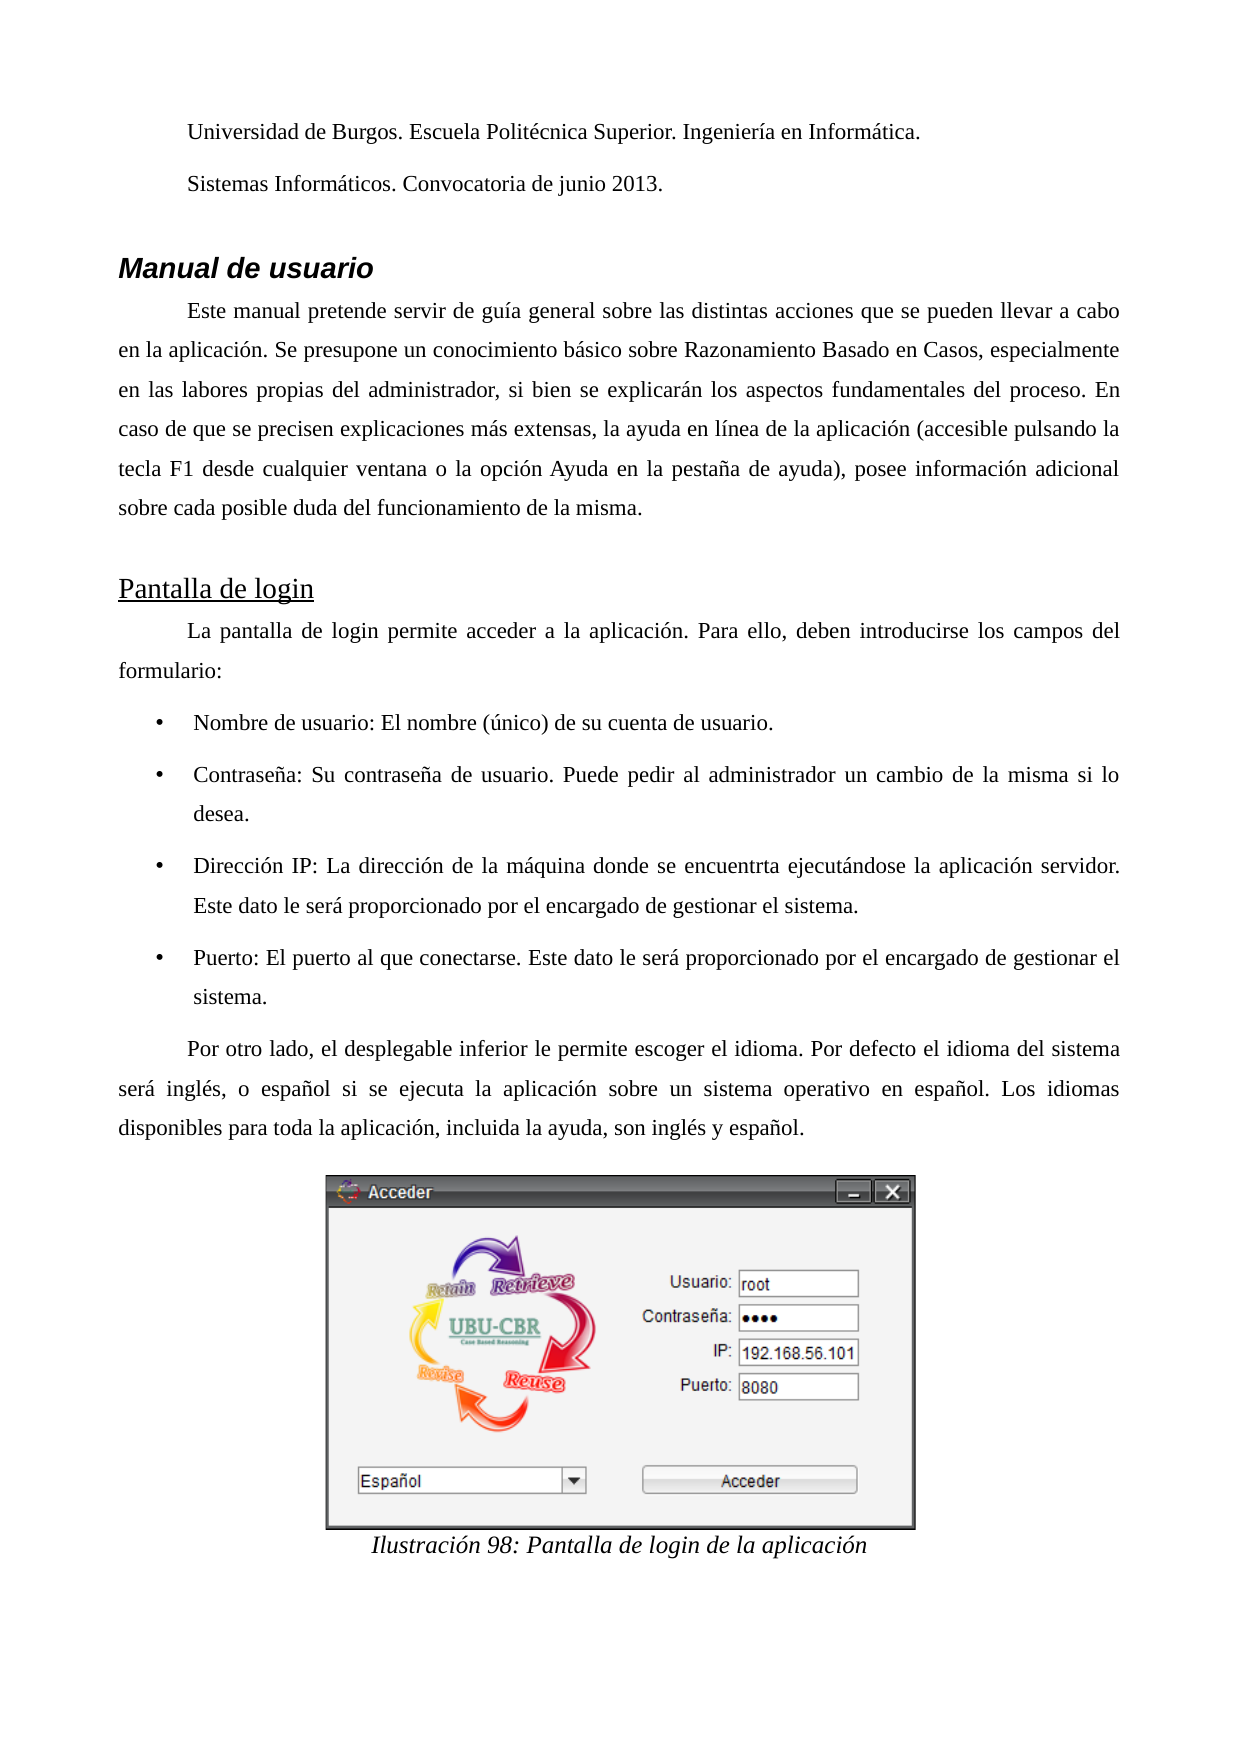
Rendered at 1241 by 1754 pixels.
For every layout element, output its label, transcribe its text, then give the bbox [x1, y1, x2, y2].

list Nombre de usuario: El nombre (único) de su cuenta de usuario. [156, 709, 1122, 735]
list Dirección IP: La dirección de la máquina donde se encuentrta ejecutándose la aplicación servidor. Este dato le será proporcionado por el encargado de gestionar el sistema. [156, 852, 1122, 918]
text Por otro lado, el desplegable inferior le permite escoger el idioma. Por defecto el idioma del sistema será inglés, o español si se ejecuta la aplicación sobre un sistema operativo en español. Los idiomas disponibles para toda la aplicación, incluida la ayuda, son inglés y español. [118, 1035, 1122, 1141]
text Este manual pretende servir de guía general sobre las distintas acciones que se pueden llevar a cabo en la aplicación. Se presupone un conocimiento básico sobre Razonamiento Basado en Casos, especialmente en las labores propias del administrador, si bien se explicarán los aspectos fundamentales del proceso. En caso de que se precisen explicaciones más extensas, la ayuda en línea de la aplicación (accesible pulsando la tecla F1 desde cualquier ventana o la opción Ayuda en la pestaña de ayuda), posee información adicional sobre cada posible duda del funcionamiento de la misma. [118, 297, 1122, 521]
text La pantalla de login permite acceder a la aplicación. Para ello, deben introducirse los campos del formulario: [118, 617, 1122, 683]
picture [325, 1175, 916, 1530]
subtitle Pantalla de login [118, 571, 1122, 605]
list Contraseña: Su contraseña de usuario. Puede pedir al administrador un cambio de la misma si lo desea. [156, 761, 1122, 827]
subtitle Manual de usuario [118, 251, 1122, 284]
list Puerto: El puerto al que conectarse. Este dato le será proporcionado por el encargado de gestionar el sistema. [156, 944, 1122, 1009]
text Ilustración 98: Pantalla de login de la aplicación [325, 1530, 915, 1559]
